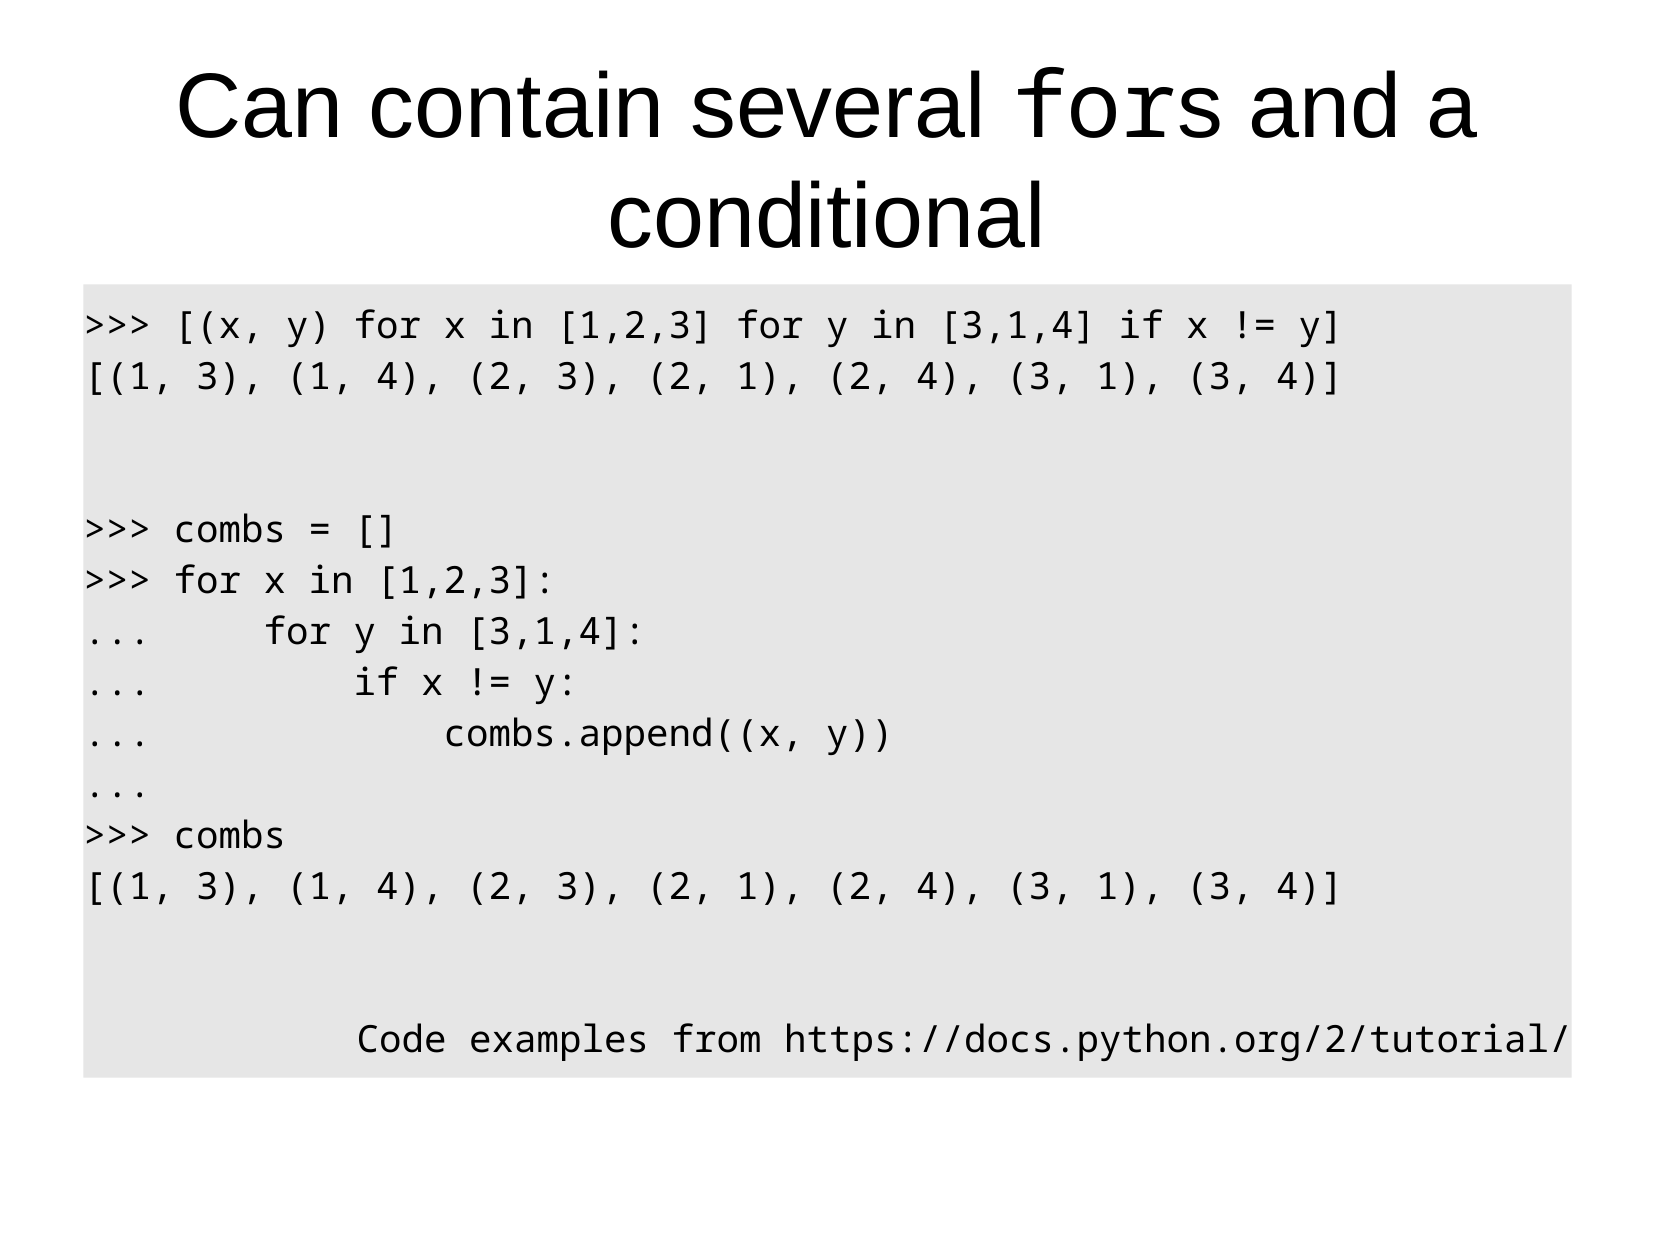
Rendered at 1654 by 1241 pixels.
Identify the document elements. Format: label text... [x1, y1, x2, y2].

title Can contain several fors and a conditional [82, 49, 1571, 257]
text_box >>> [(x, y) for x in [1,2,3] for y in [3,1,4] if x != y] [(1, 3), (1, 4), (2, 3), (2, 1), (2, 4), (3, 1), (3, 4)] >>> combs = [] >>> for x in [1,2,3]: ... for y in [3,1,4]: ... if x != y: ... combs.append((x, y)) ... >>> combs [(1, 3), (1, 4), (2, 3), (2, 1), (2, 4), (3, 1), (3, 4)] Code examples from https://docs.python.org/2/tutorial/ [83, 284, 1572, 1078]
